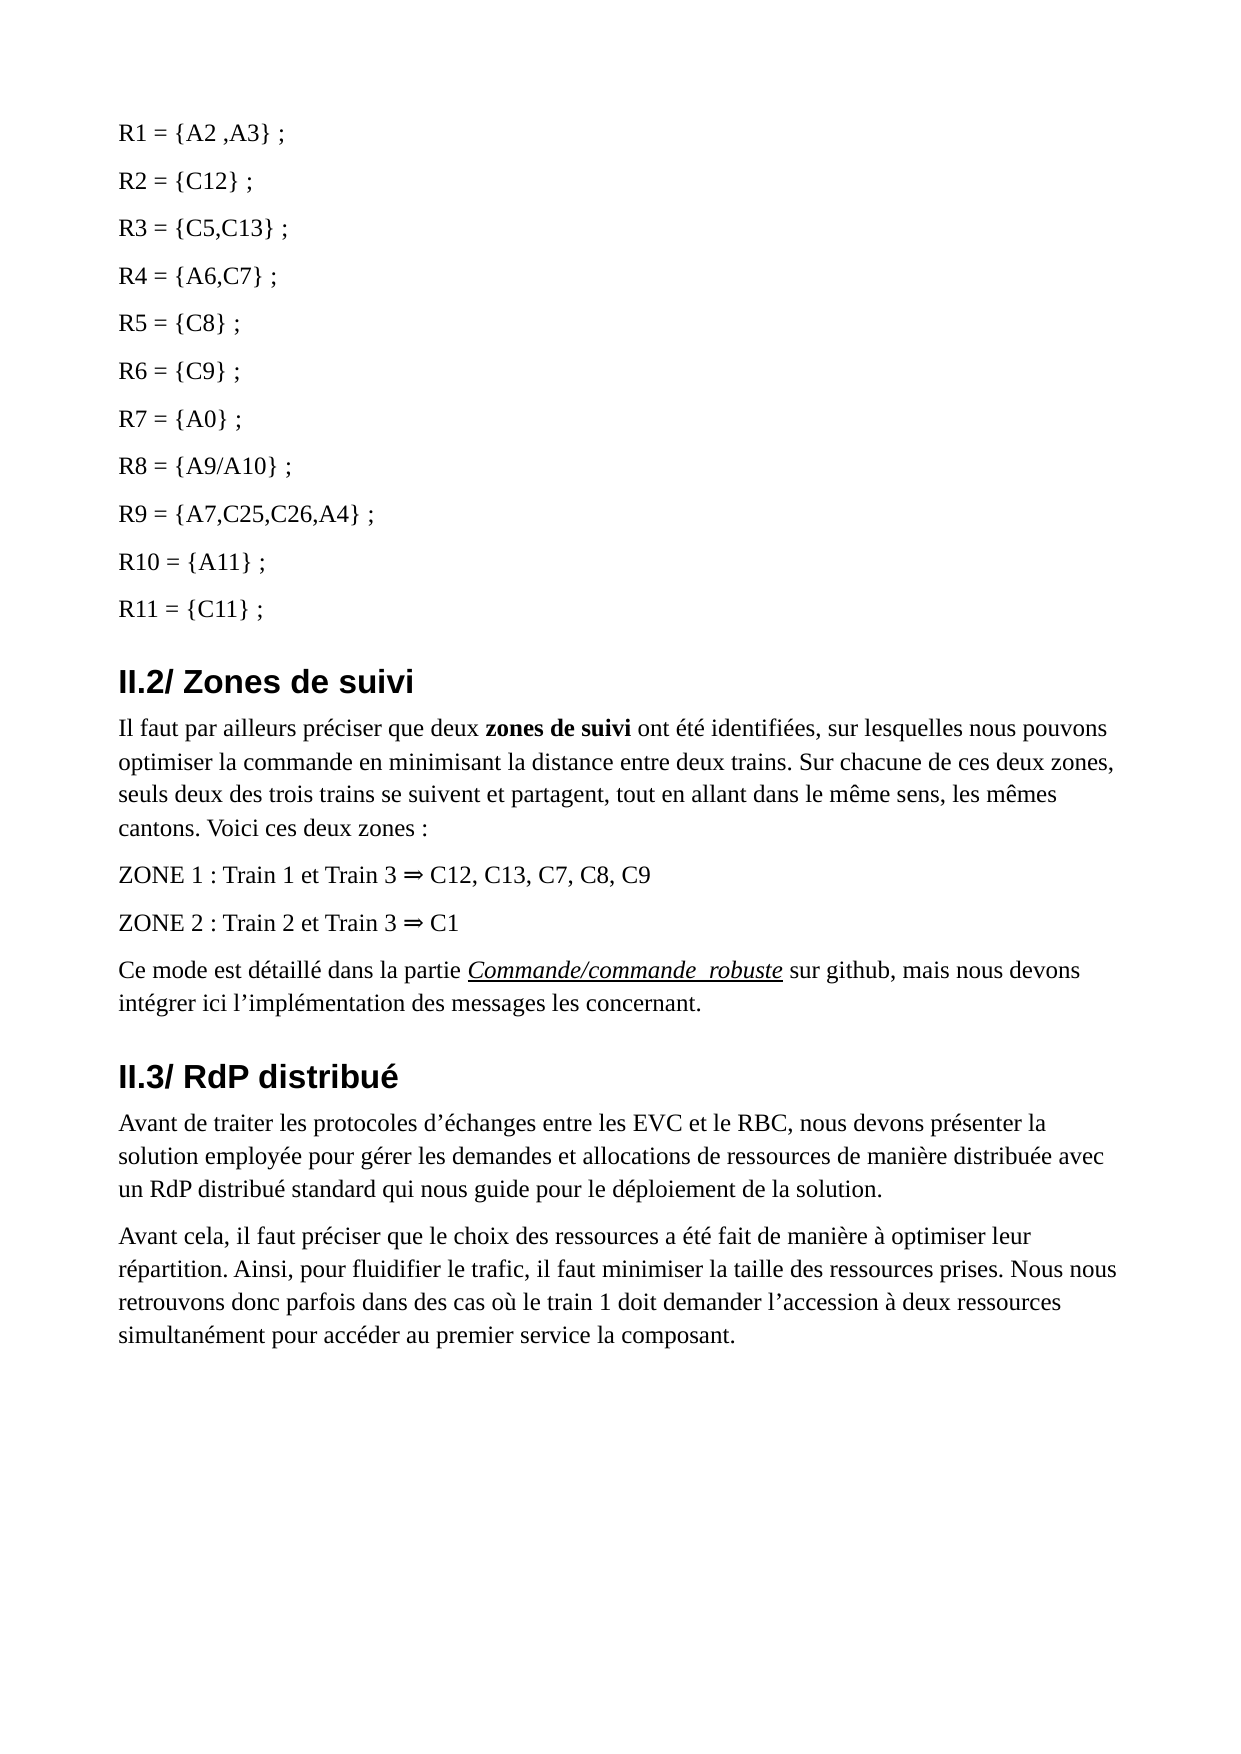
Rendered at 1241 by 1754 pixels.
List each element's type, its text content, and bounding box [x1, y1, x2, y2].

subtitle II.3/ RdP distribué [118, 1057, 1122, 1095]
text R1 = {A2 ,A3} ; [118, 118, 1122, 147]
text ZONE 1 : Train 1 et Train 3 ⇒ C12, C13, C7, C8, C9 [118, 860, 1122, 889]
text R9 = {A7,C25,C26,A4} ; [118, 499, 1122, 528]
text Ce mode est détaillé dans la partie Commande/commande_robuste sur github, mais nous devons intégrer ici l’implémentation des messages les concernant. [118, 955, 1122, 1017]
text R5 = {C8} ; [118, 308, 1122, 337]
subtitle II.2/ Zones de suivi [118, 663, 1122, 701]
text R2 = {C12} ; [118, 166, 1122, 194]
text Il faut par ailleurs préciser que deux zones de suivi ont été identifiées, sur lesquelles nous pouvons optimiser la commande en minimisant la distance entre deux trains. Sur chacune de ces deux zones, seuls deux des trois trains se suivent et partagent, tout en allant dans le même sens, les mêmes cantons. Voici ces deux zones : [118, 713, 1122, 841]
text R3 = {C5,C13} ; [118, 213, 1122, 242]
text R7 = {A0} ; [118, 404, 1122, 432]
text R4 = {A6,C7} ; [118, 261, 1122, 290]
text R8 = {A9/A10} ; [118, 451, 1122, 480]
text R11 = {C11} ; [118, 594, 1122, 623]
text Avant cela, il faut préciser que le choix des ressources a été fait de manière à optimiser leur répartition. Ainsi, pour fluidifier le trafic, il faut minimiser la taille des ressources prises. Nous nous retrouvons donc parfois dans des cas où le train 1 doit demander l’accession à deux ressources simultanément pour accéder au premier service la composant. [118, 1221, 1122, 1349]
text Avant de traiter les protocoles d’échanges entre les EVC et le RBC, nous devons présenter la solution employée pour gérer les demandes et allocations de ressources de manière distribuée avec un RdP distribué standard qui nous guide pour le déploiement de la solution. [118, 1108, 1122, 1203]
text ZONE 2 : Train 2 et Train 3 ⇒ C1 [118, 908, 1122, 937]
text R6 = {C9} ; [118, 356, 1122, 385]
text R10 = {A11} ; [118, 547, 1122, 575]
